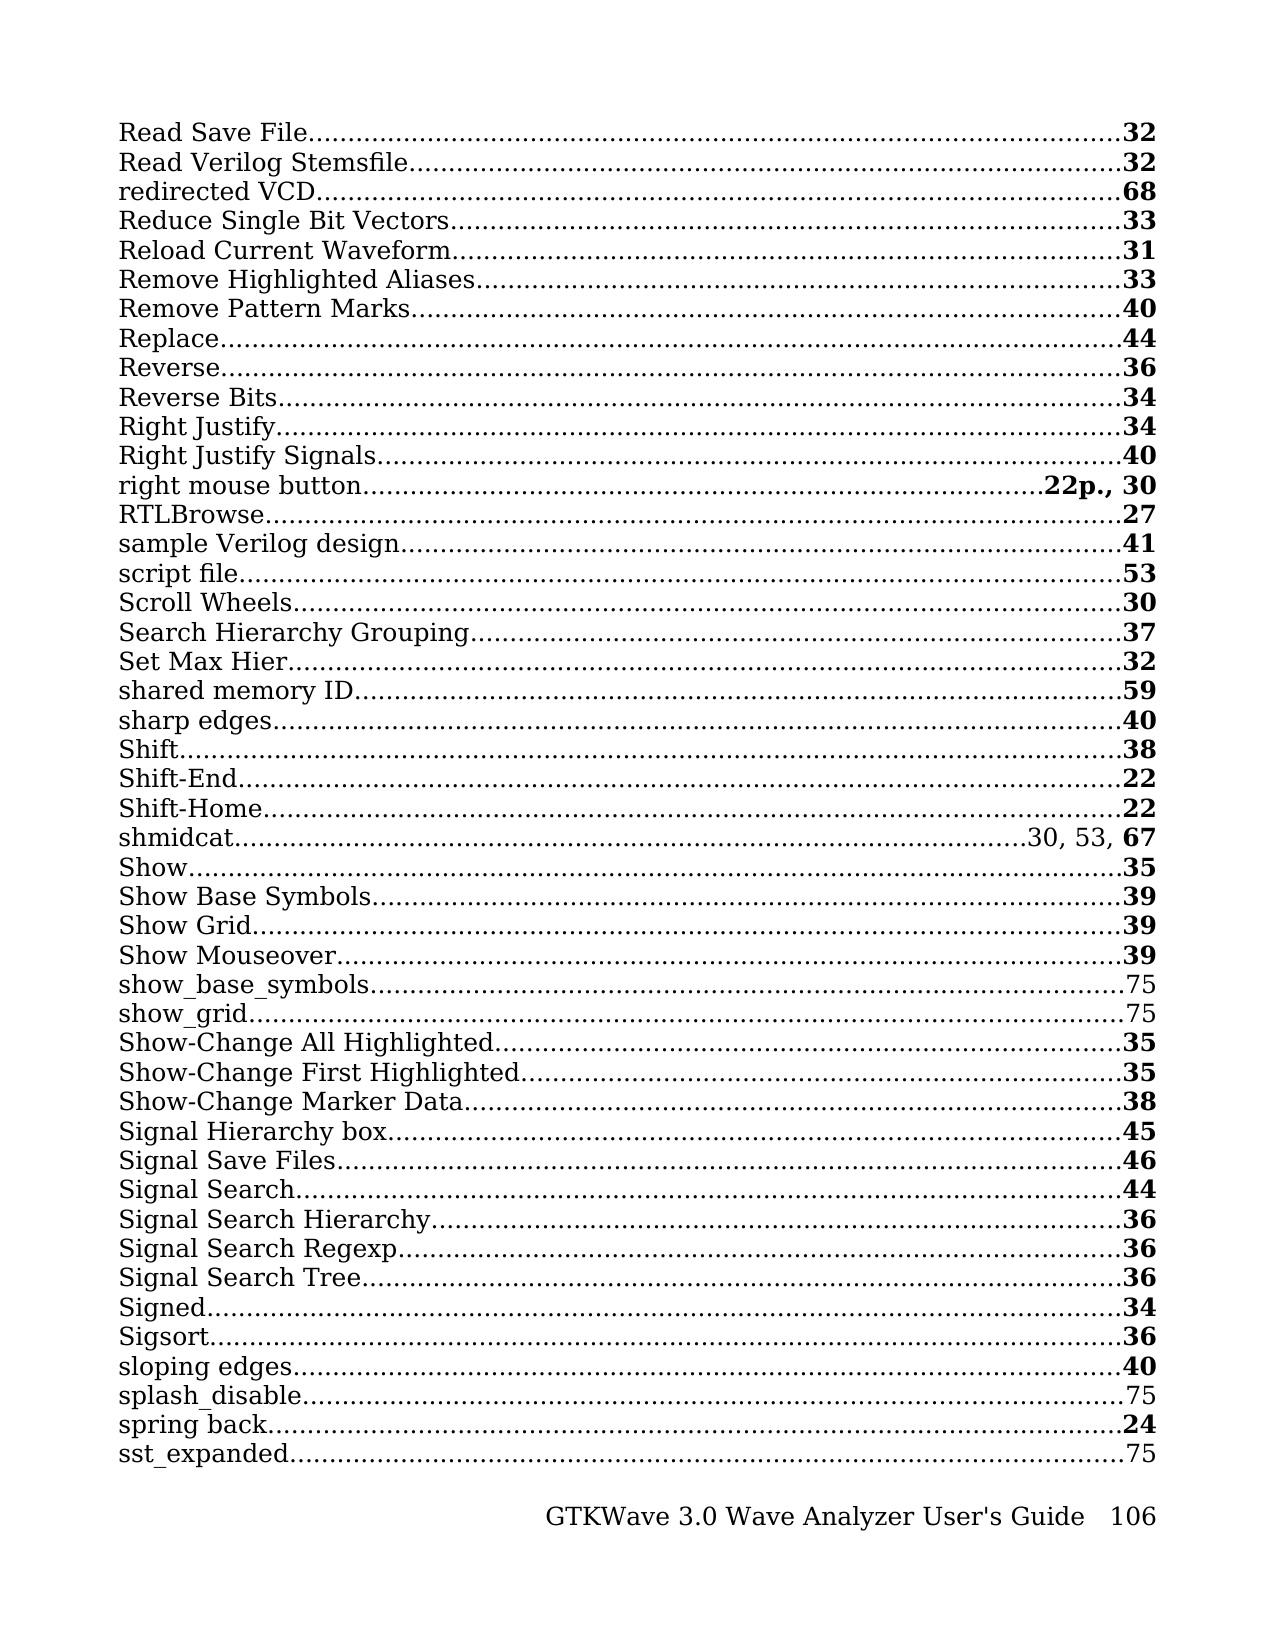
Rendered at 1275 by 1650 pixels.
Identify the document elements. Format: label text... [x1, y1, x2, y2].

text Reverse 36 [118, 353, 1157, 382]
text shared memory ID 59 [118, 676, 1157, 706]
text Search Hierarchy Grouping 37 [118, 617, 1157, 647]
text Show-Change First Highlighted 35 [118, 1058, 1157, 1087]
text Right Justify 34 [118, 412, 1157, 441]
text spring back 24 [118, 1410, 1157, 1439]
text Shift-End 22 [118, 764, 1157, 794]
text Signal Search Tree 36 [118, 1263, 1157, 1293]
text Signal Hierarchy box 45 [118, 1116, 1157, 1146]
text Reload Current Waveform 31 [118, 236, 1157, 265]
text sloping edges 40 [118, 1351, 1157, 1381]
text sst_expanded 75 [118, 1439, 1157, 1468]
text Shift-Home 22 [118, 794, 1157, 823]
text Signed 34 [118, 1293, 1157, 1322]
text Signal Search Hierarchy 36 [118, 1204, 1157, 1234]
text right mouse button 22p., 30 [118, 471, 1157, 500]
text script file 53 [118, 559, 1157, 588]
text Remove Highlighted Aliases 33 [118, 265, 1157, 294]
text Show-Change Marker Data 38 [118, 1087, 1157, 1116]
text Read Verilog Stemsfile 32 [118, 147, 1157, 177]
text Reduce Single Bit Vectors 33 [118, 206, 1157, 236]
text Reverse Bits 34 [118, 382, 1157, 412]
text Sigsort 36 [118, 1322, 1157, 1351]
text Show Base Symbols 39 [118, 882, 1157, 911]
text Remove Pattern Marks 40 [118, 294, 1157, 324]
text Signal Search 44 [118, 1175, 1157, 1204]
text sample Verilog design 41 [118, 529, 1157, 559]
text Signal Save Files 46 [118, 1146, 1157, 1175]
text Scroll Wheels 30 [118, 588, 1157, 617]
text RTLBrowse 27 [118, 500, 1157, 529]
text show_base_symbols 75 [118, 970, 1157, 999]
text sharp edges 40 [118, 706, 1157, 735]
text Right Justify Signals 40 [118, 441, 1157, 471]
text splash_disable 75 [118, 1381, 1157, 1410]
text Show Mouseover 39 [118, 941, 1157, 970]
text show_grid 75 [118, 999, 1157, 1028]
text Shift 38 [118, 735, 1157, 764]
text Read Save File 32 [118, 118, 1157, 147]
text Signal Search Regexp 36 [118, 1234, 1157, 1263]
text redirected VCD 68 [118, 177, 1157, 206]
text Show 35 [118, 852, 1157, 882]
text shmidcat 30, 53, 67 [118, 823, 1157, 852]
text Set Max Hier 32 [118, 647, 1157, 676]
text Show-Change All Highlighted 35 [118, 1028, 1157, 1058]
text Replace 44 [118, 324, 1157, 353]
text Show Grid 39 [118, 911, 1157, 941]
